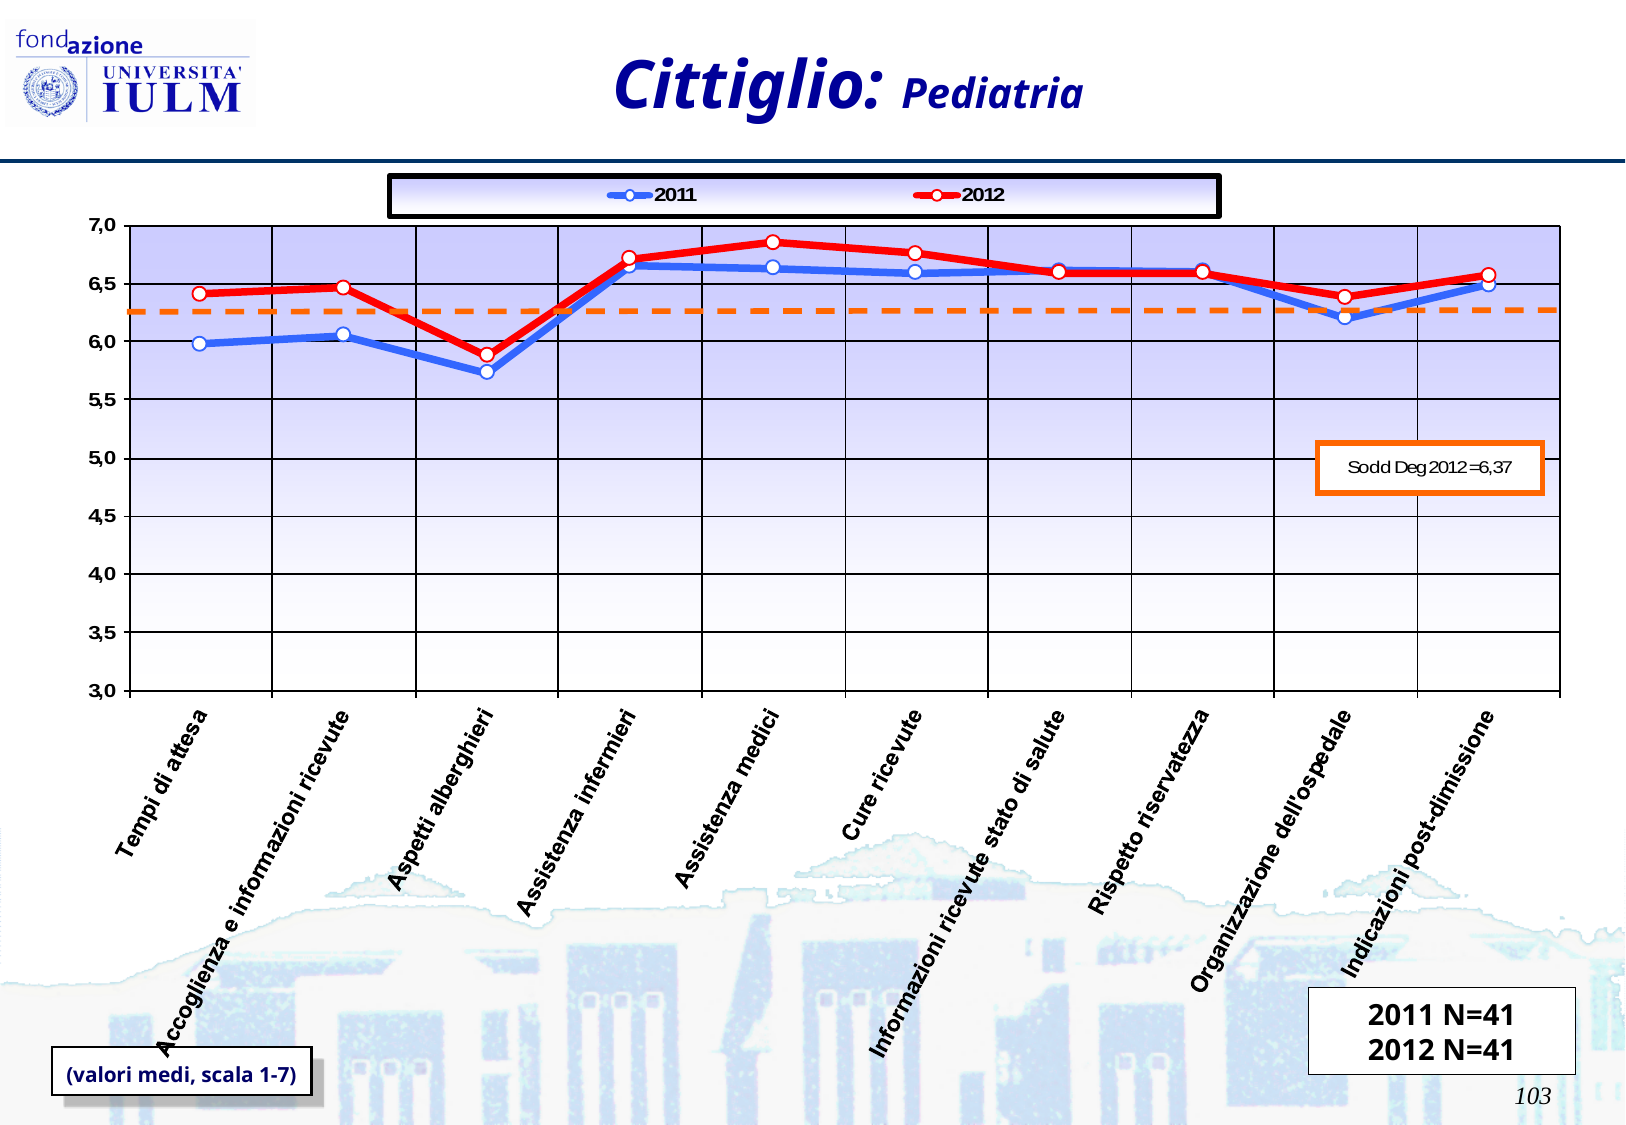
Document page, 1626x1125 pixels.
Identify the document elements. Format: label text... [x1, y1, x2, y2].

text_box Cittiglio: Pediatria [304, 18, 1392, 144]
picture [5, 19, 256, 127]
text_box 2011 N=41 2012 N=41 [1308, 987, 1576, 1075]
picture [46, 162, 1564, 1108]
